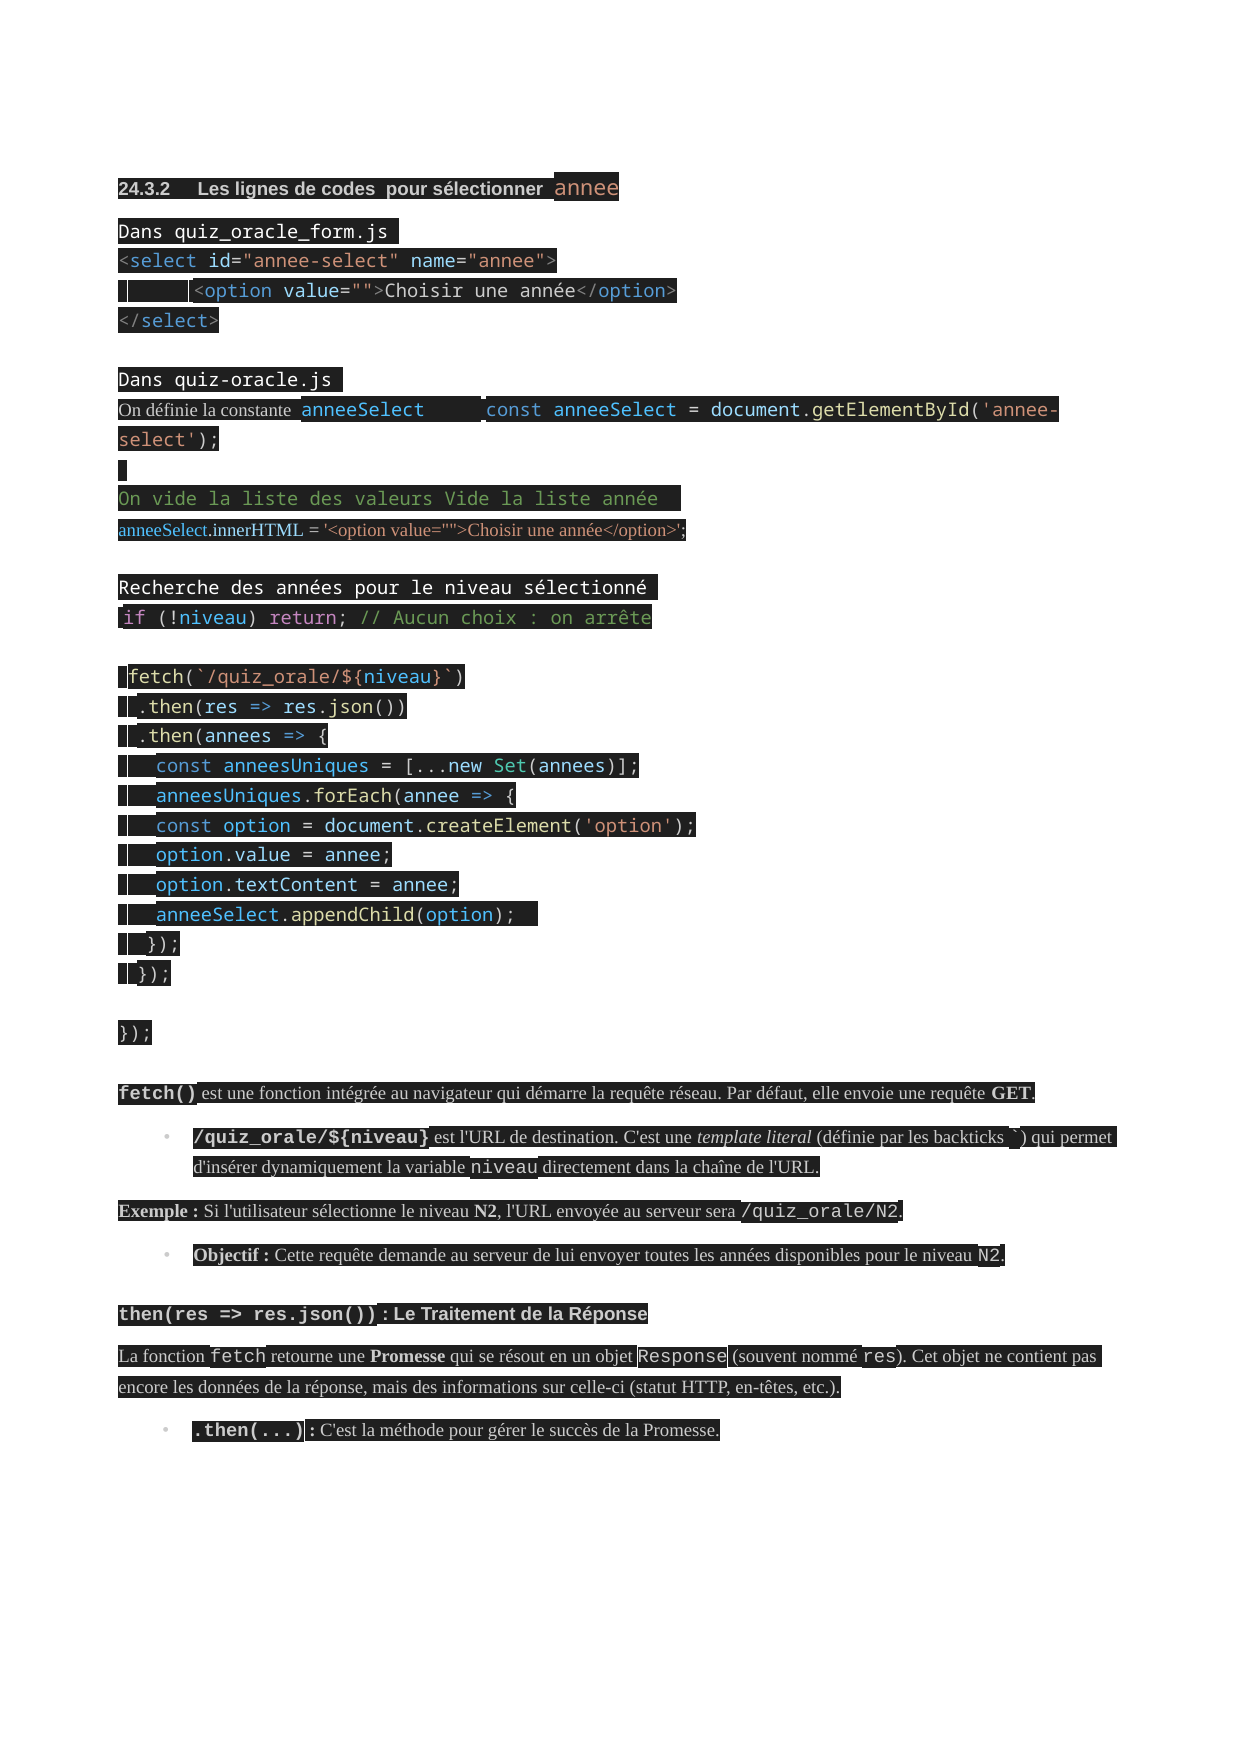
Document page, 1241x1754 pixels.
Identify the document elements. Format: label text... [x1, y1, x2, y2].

text Recherche des années pour le niveau sélectionné [118, 570, 1122, 600]
text if (!niveau) return; // Aucun choix : on arrête [118, 600, 1122, 629]
subtitle Les lignes de codes pour sélectionner annee [118, 172, 1122, 201]
text .then(annees => { [118, 719, 1122, 748]
text <select id="annee-select" name="annee"> [118, 244, 1122, 273]
text }); [118, 926, 1122, 956]
text option.textContent = annee; [118, 867, 1122, 897]
text .then(res => res.json()) [118, 689, 1122, 719]
text anneeSelect.innerHTML = '<option value="">Choisir une année</option>'; [118, 511, 1122, 541]
text <option value="">Choisir une année</option> [118, 273, 1122, 303]
text fetch() est une fonction intégrée au navigateur qui démarre la requête réseau. Par défaut, elle envoie une requête GET. [118, 1075, 1122, 1105]
text Exemple : Si l'utilisateur sélectionne le niveau N2, l'URL envoyée au serveur sera /quiz_orale/N2. [118, 1193, 1122, 1223]
text }); [118, 1016, 1122, 1045]
list Objectif : Cette requête demande au serveur de lui envoyer toutes les années disponibles pour le niveau N2. [164, 1237, 1122, 1267]
text }); [118, 956, 1122, 986]
text </select> [118, 303, 1122, 333]
text Dans quiz_oracle_form.js [118, 214, 1122, 244]
text On définie la constante anneeSelect const anneeSelect = document.getElementById('annee-select'); [118, 392, 1122, 451]
text Dans quiz-oracle.js [118, 362, 1122, 392]
text const option = document.createElement('option'); [118, 808, 1122, 837]
text option.value = annee; [118, 837, 1122, 867]
text La fonction fetch retourne une Promesse qui se résout en un objet Response (souvent nommé res). Cet objet ne contient pas encore les données de la réponse, mais des informations sur celle-ci (statut HTTP, en-têtes, etc.). [118, 1338, 1122, 1398]
list .then(...) : C'est la méthode pour gérer le succès de la Promesse. [162, 1412, 1122, 1442]
text anneesUniques.forEach(annee => { [118, 778, 1122, 808]
text On vide la liste des valeurs Vide la liste année [118, 481, 1122, 511]
text anneeSelect.appendChild(option); [118, 897, 1122, 926]
subtitle then(res => res.json()) : Le Traitement de la Réponse [118, 1296, 1122, 1326]
list /quiz_orale/${niveau} est l'URL de destination. C'est une template literal (définie par les backticks `) qui permet d'insérer dynamiquement la variable niveau directement dans la chaîne de l'URL. [164, 1119, 1122, 1179]
text const anneesUniques = [...new Set(annees)]; [118, 748, 1122, 778]
text fetch(`/quiz_orale/${niveau}`) [118, 659, 1122, 689]
